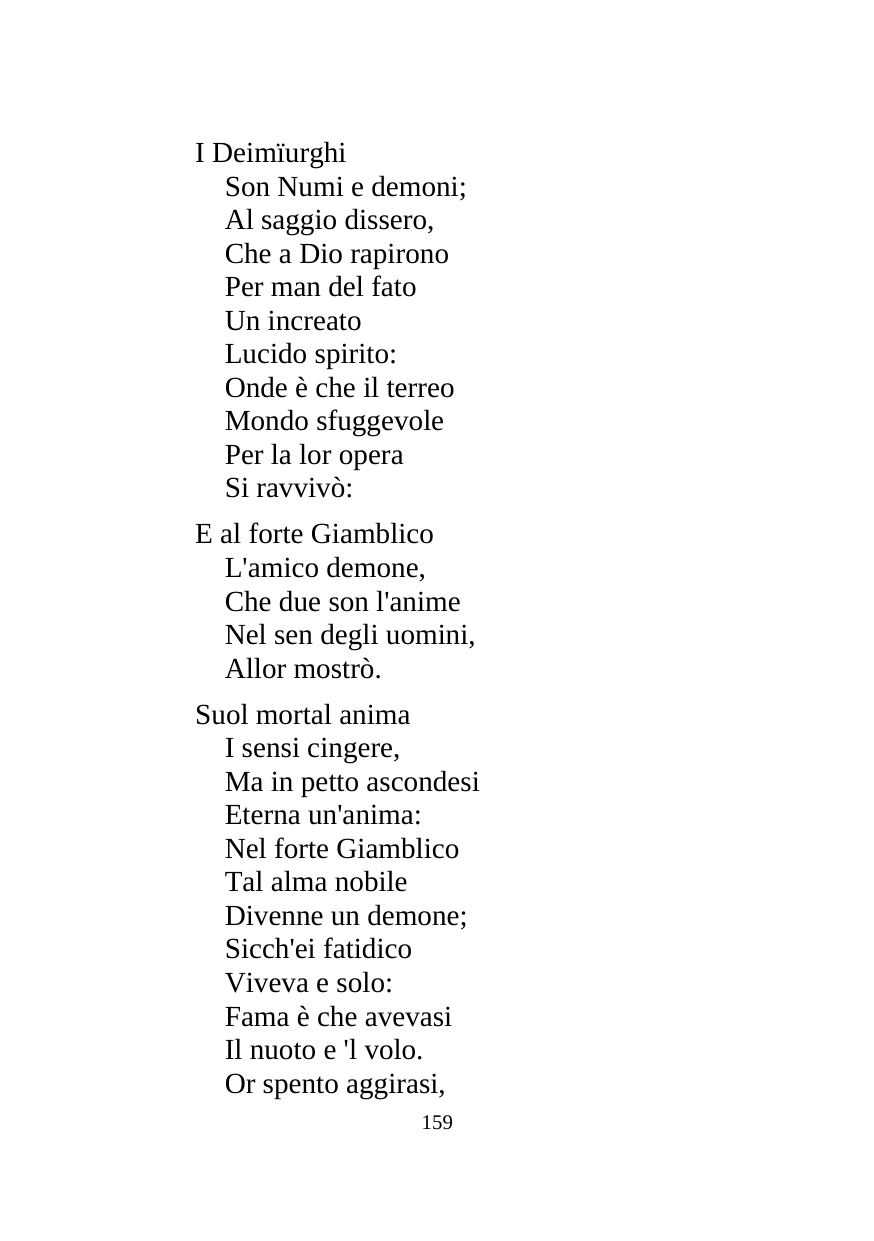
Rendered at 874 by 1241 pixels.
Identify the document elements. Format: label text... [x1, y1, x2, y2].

text E al forte Giamblico L'amico demone, Che due son l'anime Nel sen degli uomini, Allor mostrò. [195, 517, 768, 684]
text Suol mortal anima I sensi cingere, Ma in petto ascondesi Eterna un'anima: Nel forte Giamblico Tal alma nobile Divenne un demone; Sicch'ei fatidico Viveva e solo: Fama è che avevasi Il nuoto e 'l volo. Or spento aggirasi, [195, 697, 768, 1099]
text I Deimïurghi Son Numi e demoni; Al saggio dissero, Che a Dio rapirono Per man del fato Un increato Lucido spirito: Onde è che il terreo Mondo sfuggevole Per la lor opera Si ravvivò: [195, 135, 768, 504]
